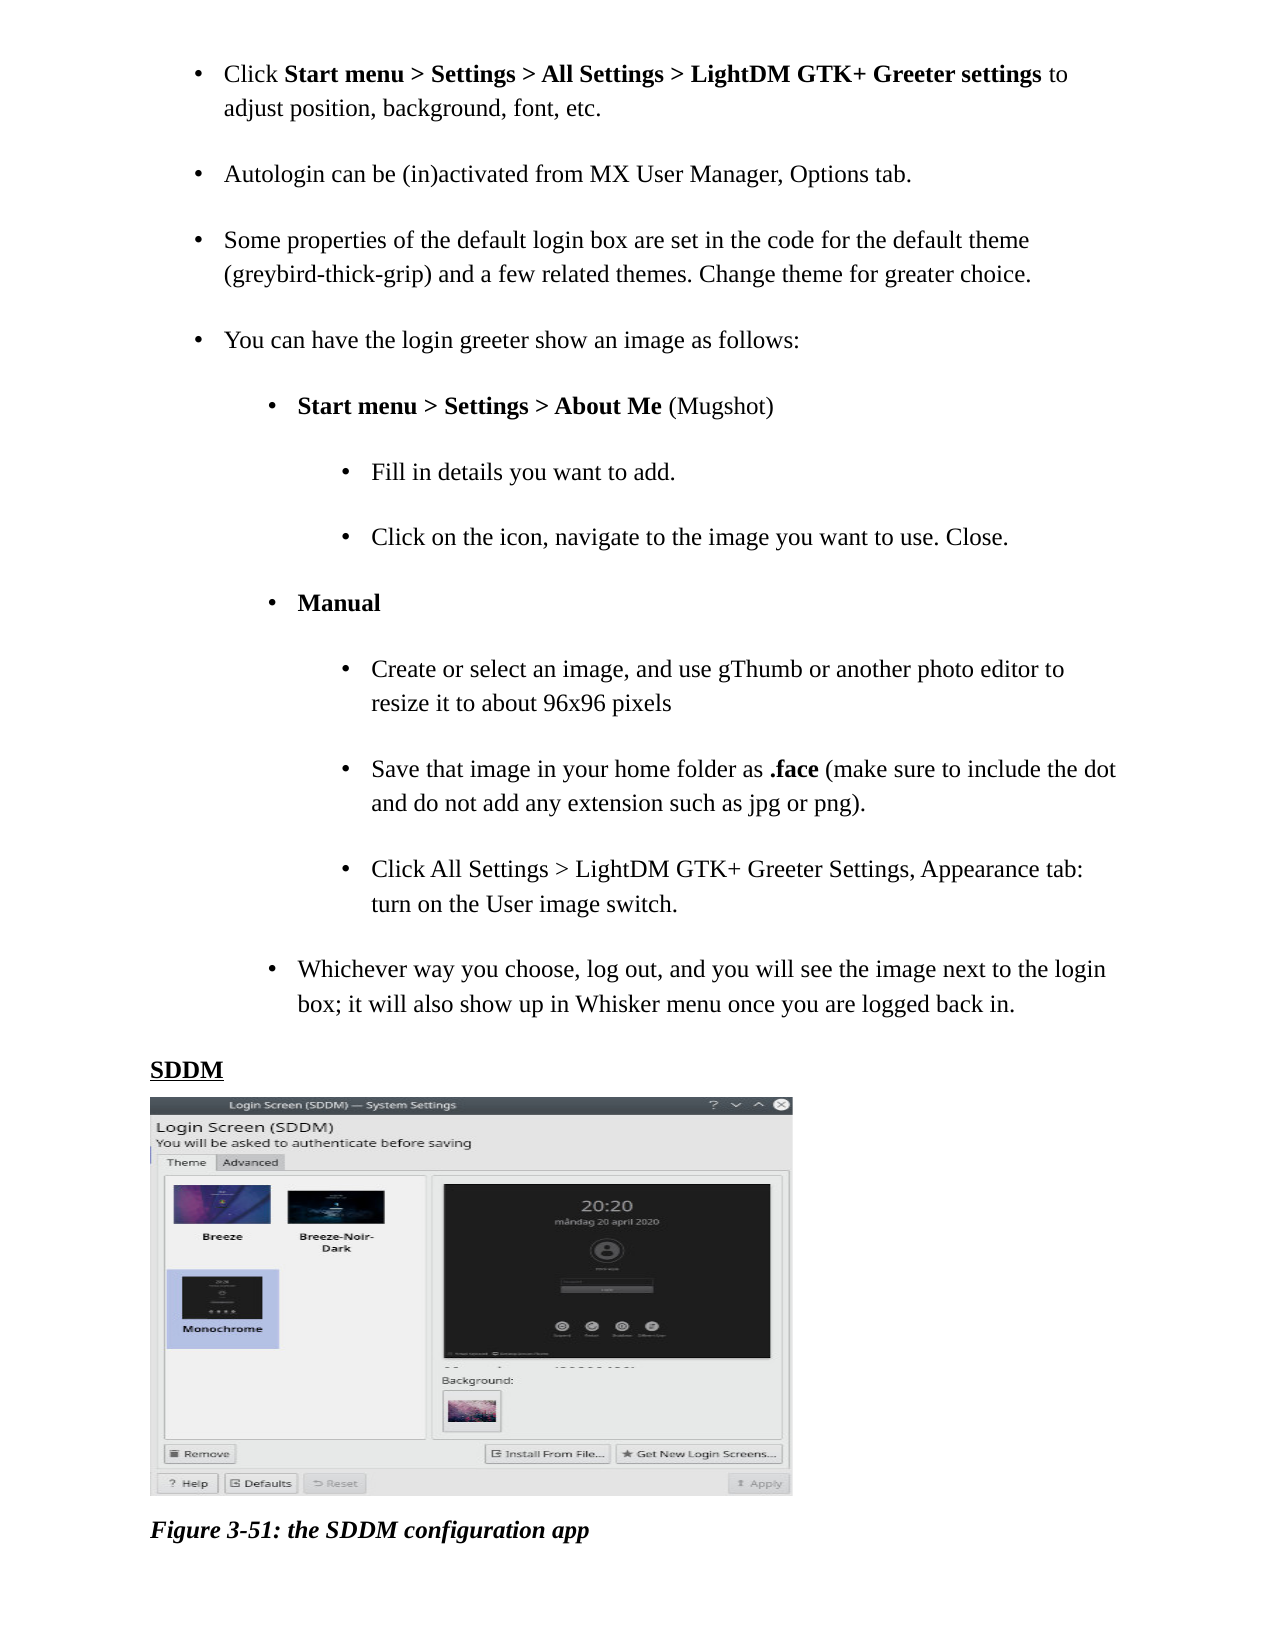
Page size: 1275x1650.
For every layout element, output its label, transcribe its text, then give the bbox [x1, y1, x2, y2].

text SDDM [150, 1055, 1125, 1083]
list Save that image in your home folder as .face (make sure to include the dot and do not add any extension such as jpg or png). [341, 754, 1125, 817]
list Manual [268, 588, 1125, 617]
list Some properties of the default login box are set in the code for the default theme (greybird-thick-grip) and a few related themes. Change theme for greater choice. [194, 225, 1125, 288]
list Fill in details you want to add. [341, 457, 1125, 485]
list Click on the icon, navigate to the image you want to use. Close. [341, 522, 1125, 551]
list Autologin can be (in)activated from MX User Manager, Options tab. [194, 159, 1125, 188]
list Start menu > Settings > About Me (Mugshot) [268, 391, 1125, 420]
list Click All Settings > LightDM GTK+ Greeter Settings, Appearance tab: turn on the User image switch. [341, 854, 1125, 917]
list Whichever way you choose, log out, and you will see the image next to the login box; it will also show up in Whisker menu once you are logged back in. [268, 954, 1125, 1018]
text Figure 3-51: the SDDM configuration app [150, 1515, 1125, 1543]
picture [150, 1097, 793, 1496]
list Click Start menu > Settings > All Settings > LightDM GTK+ Greeter settings to adjust position, background, font, etc. [194, 59, 1125, 122]
list Create or select an image, and use gThumb or another photo editor to resize it to about 96x96 pixels [341, 654, 1125, 717]
list You can have the login greeter show an image as follows: [194, 325, 1125, 354]
